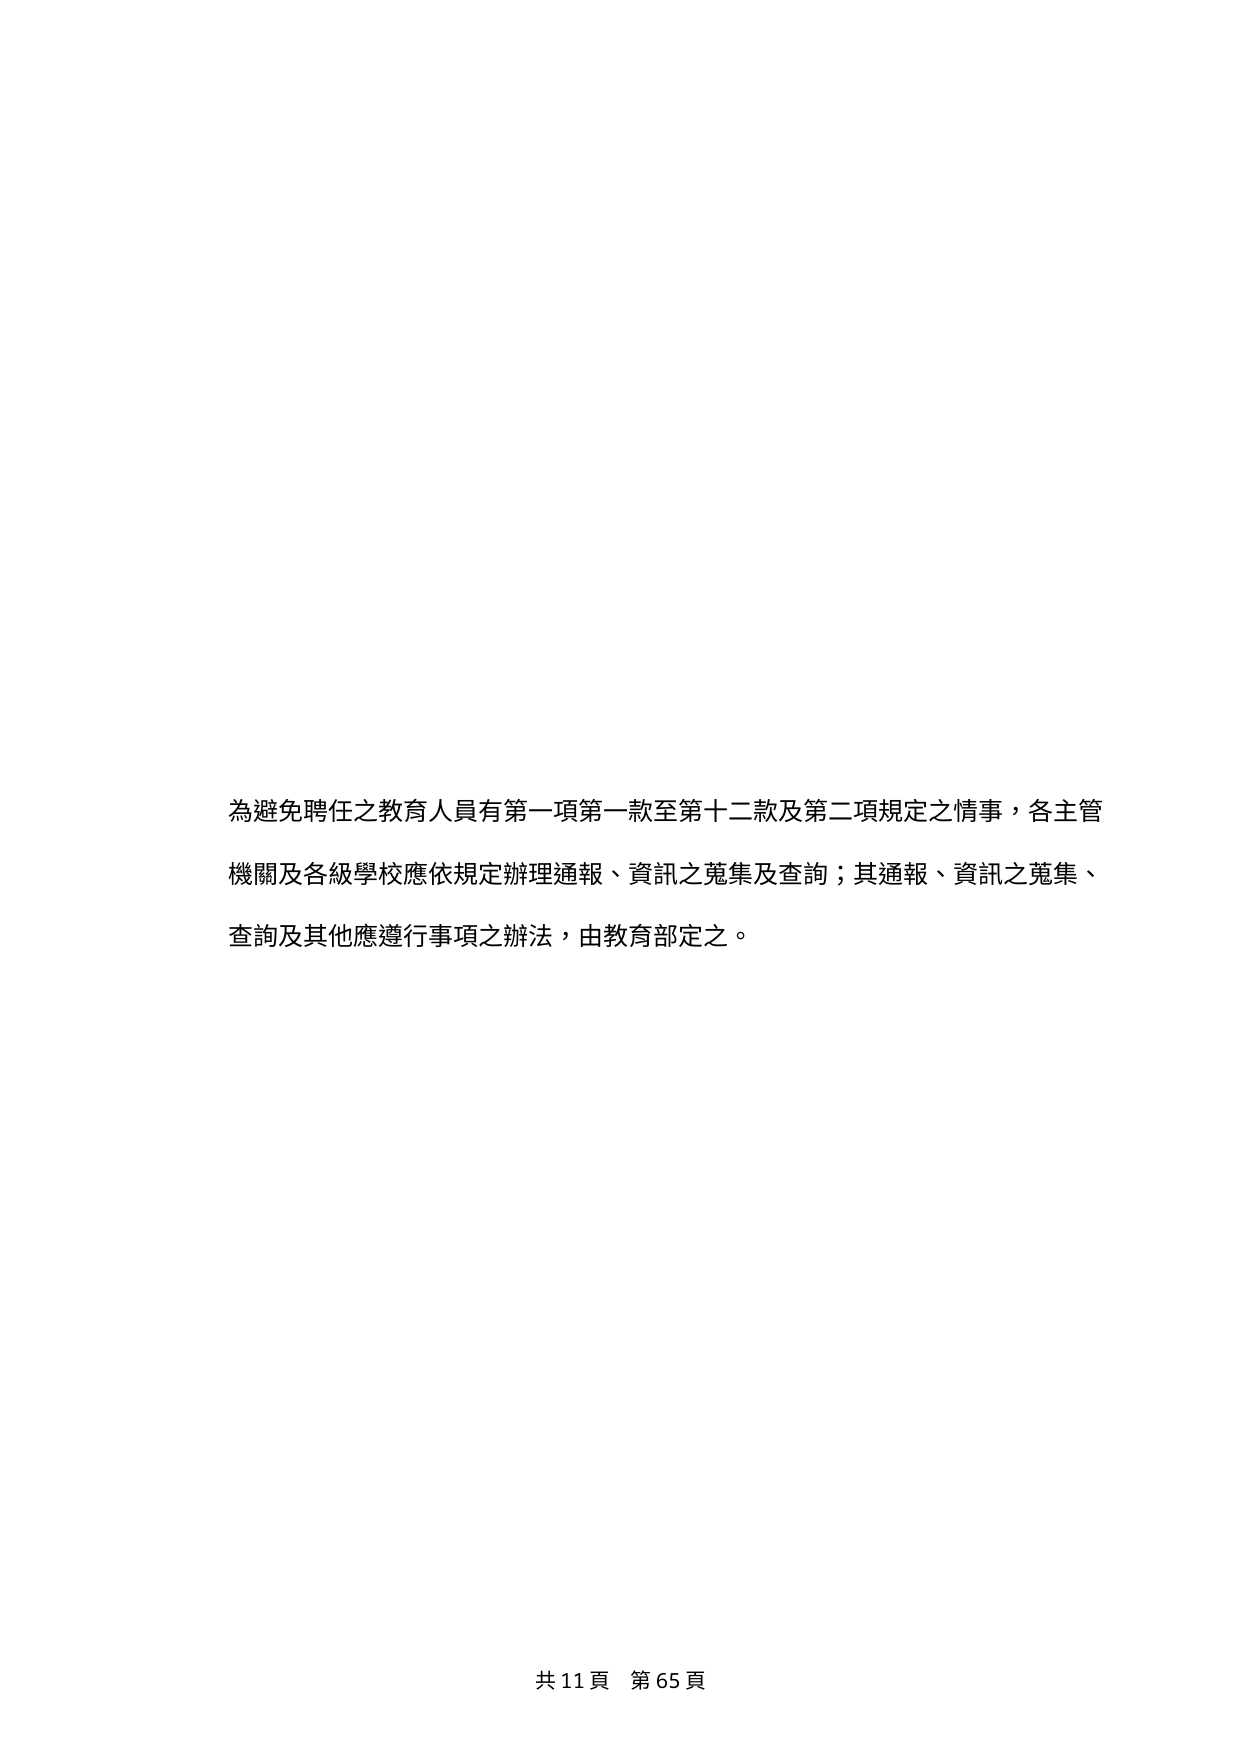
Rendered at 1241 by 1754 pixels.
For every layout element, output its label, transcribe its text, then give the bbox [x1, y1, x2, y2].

text 為避免聘任之教育人員有第一項第一款至第十二款及第二項規定之情事，各主管機關及各級學校應依規定辦理通報、資訊之蒐集及查詢；其通報、資訊之蒐集、查詢及其他應遵行事項之辦法，由教育部定之。 [229, 768, 1122, 956]
